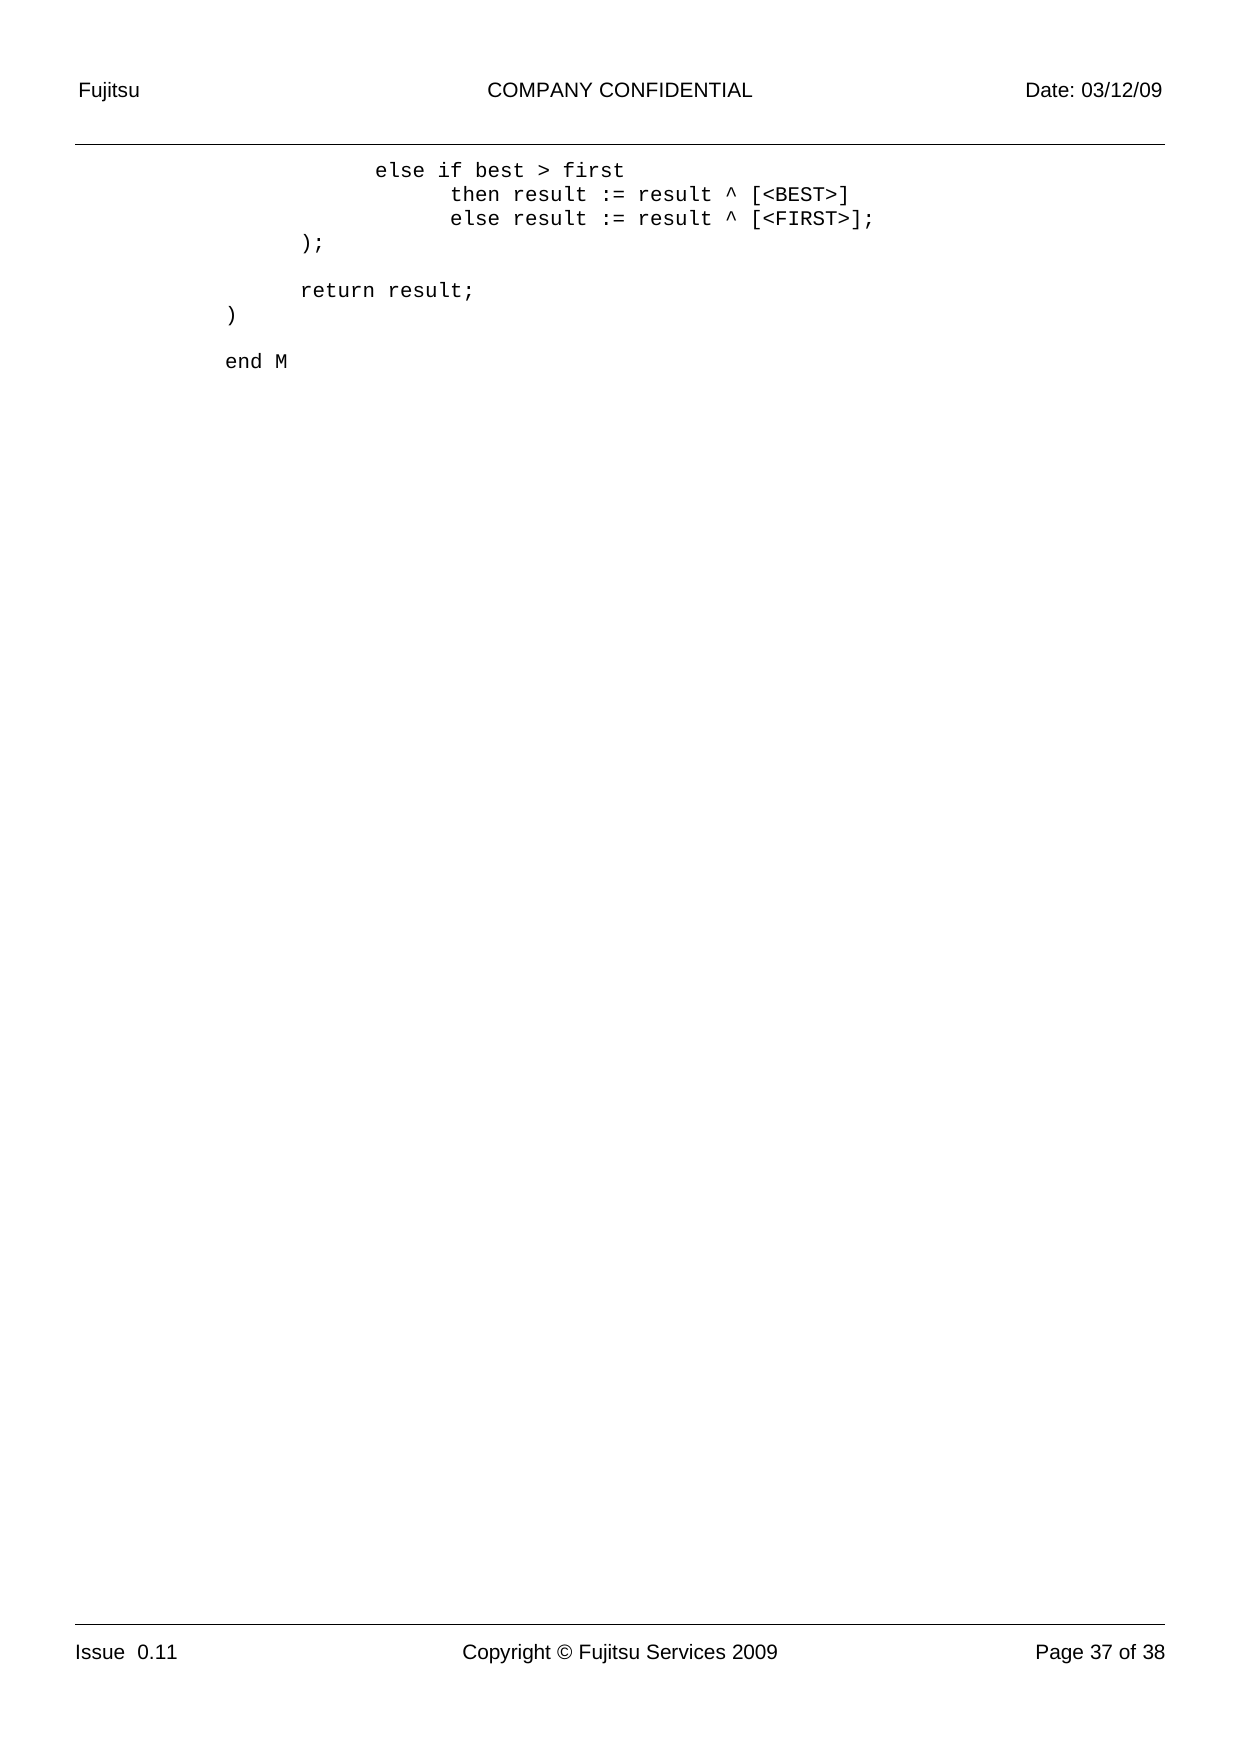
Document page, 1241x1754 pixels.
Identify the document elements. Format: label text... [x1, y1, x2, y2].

text end M [225, 351, 1165, 375]
text then result := result ^ [<BEST>] [225, 184, 1165, 208]
text else if best > first [225, 160, 1165, 184]
text else result := result ^ [<FIRST>]; [225, 208, 1165, 232]
text ) [225, 303, 1165, 327]
text ); [225, 232, 1165, 256]
text return result; [225, 279, 1165, 303]
